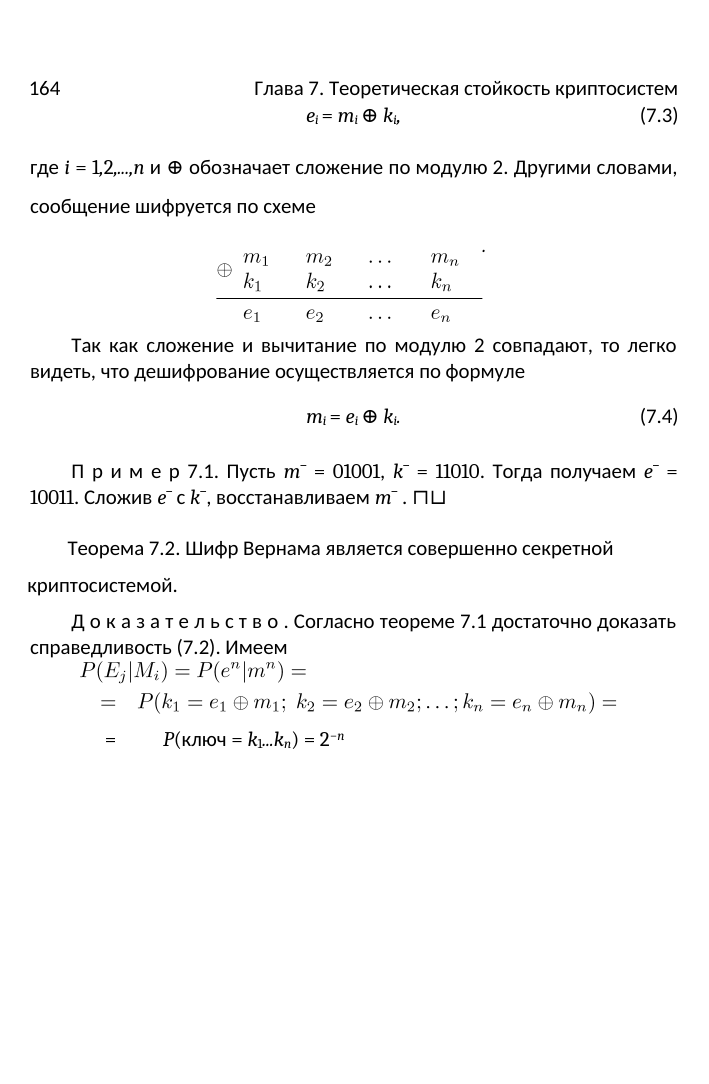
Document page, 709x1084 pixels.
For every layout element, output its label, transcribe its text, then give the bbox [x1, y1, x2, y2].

text mi = ei ⊕ ki. (7.4) [28, 401, 679, 429]
text Д о к а з а т е л ь с т в о . Согласно теореме 7.1 достаточно доказать справедливость (7.2). Имеем [30, 608, 678, 659]
text где i = 1,2,...,n и ⊕ обозначает сложение по модулю 2. Другими словами, сообщение шифруется по схеме [30, 154, 678, 219]
text Так как сложение и вычитание по модулю 2 совпадают, то легко видеть, что дешифрование осуществляется по формуле [30, 333, 678, 384]
text = P(ключ = k1...kn) = 2−n [28, 724, 679, 752]
subtitle криптосистемой. [27, 572, 678, 597]
text П р и м е р 7.1. Пусть m¯ = 01001, k¯ = 11010. Тогда получаем e¯ = 10011. Сложив e¯ с k¯, восстанавливаем m¯ . ⊓⊔ [30, 458, 678, 510]
text ei = mi ⊕ ki, (7.3) [28, 100, 679, 128]
text Теорема 7.2. Шифр Вернама является совершенно секретной [27, 536, 678, 561]
text . [107, 233, 597, 321]
